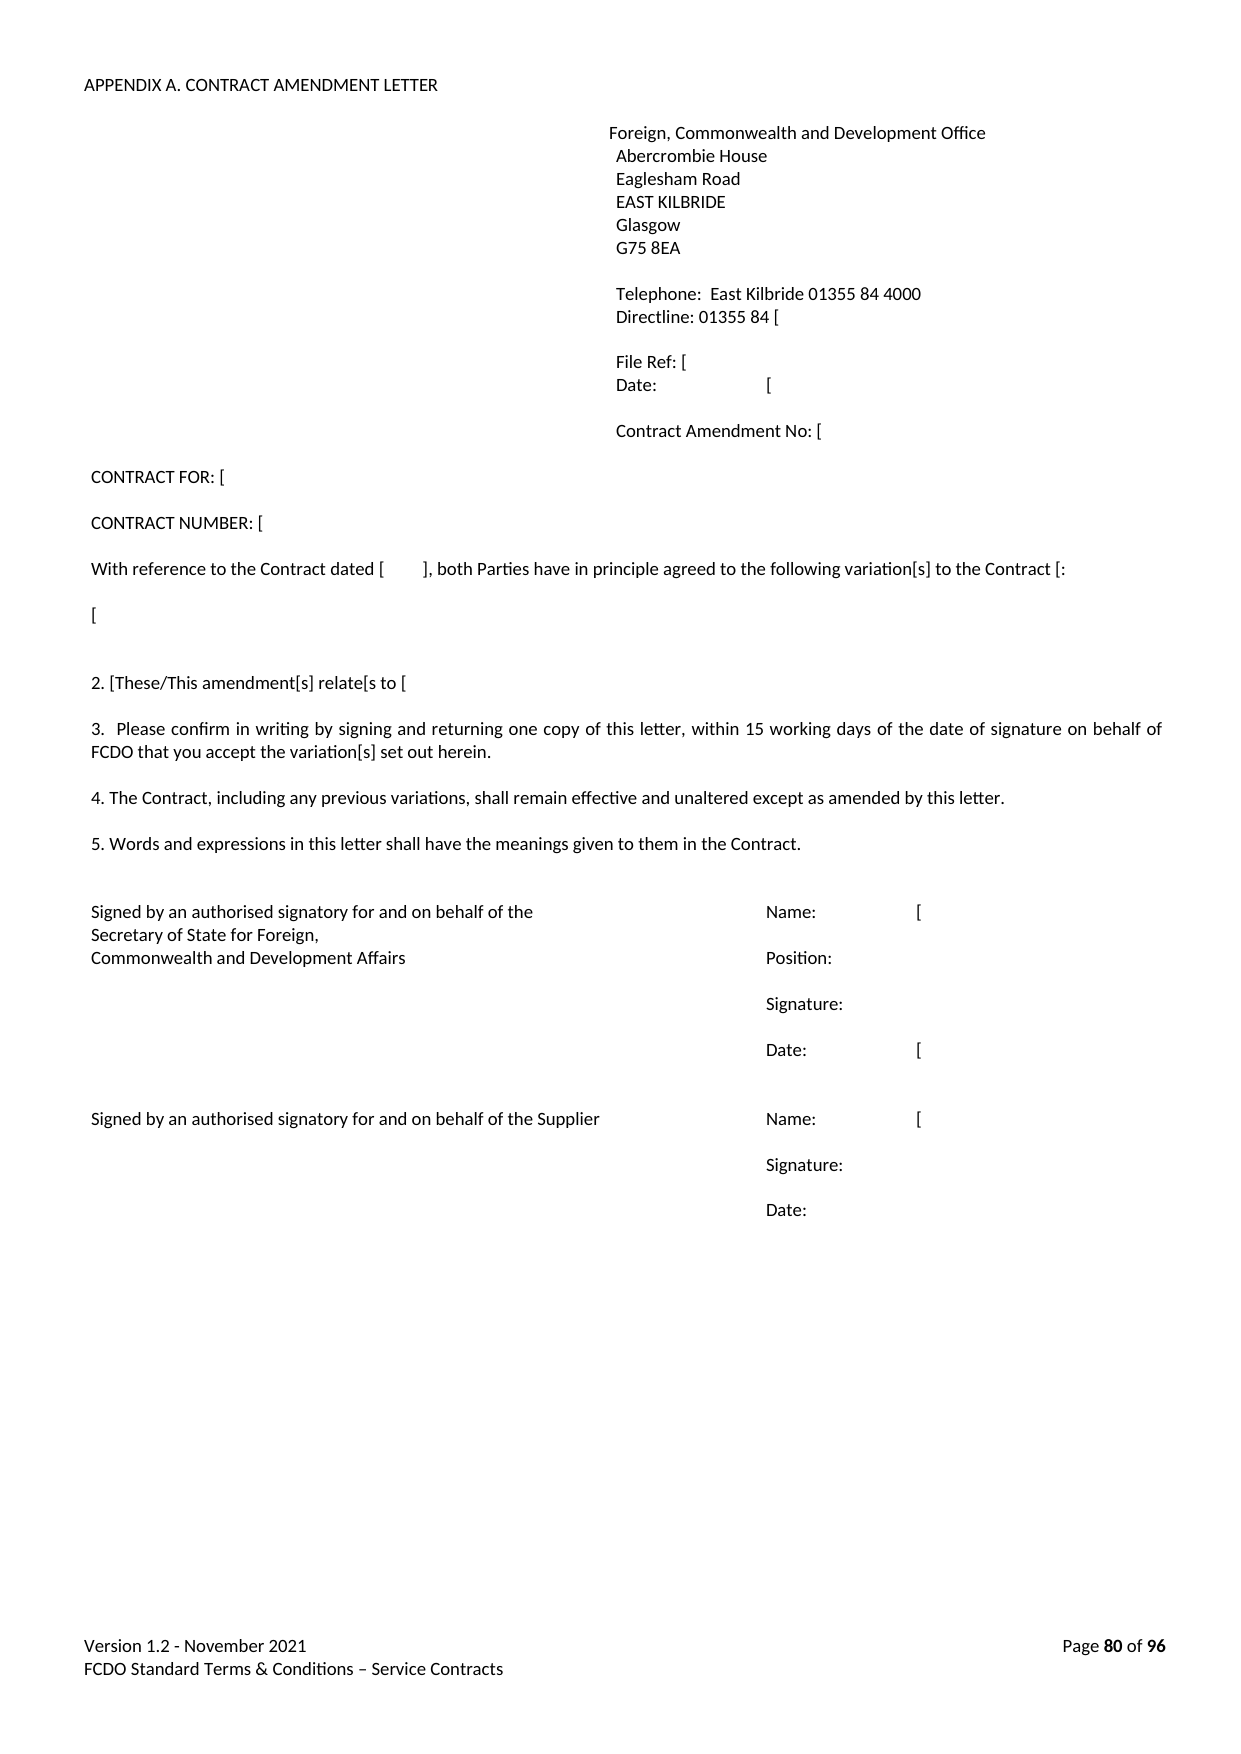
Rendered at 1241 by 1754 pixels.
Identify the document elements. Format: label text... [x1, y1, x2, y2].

text Signed by an authorised signatory for and on behalf of the Name: [ [91, 901, 1166, 923]
text Date: [ [91, 1038, 1166, 1061]
text CONTRACT NUMBER: [ [91, 511, 1166, 534]
text Contract Amendment No: [ [91, 419, 1166, 442]
text Glasgow [91, 213, 1166, 236]
text Directline: 01355 84 [ [91, 305, 1166, 328]
title Appendix A. Contract Amendment Letter [84, 73, 1166, 96]
text Commonwealth and Development Affairs Position: [91, 946, 1166, 969]
text Signature: [91, 1153, 1166, 1176]
text Signature: [91, 992, 1166, 1015]
text File Ref: [ [91, 351, 1166, 373]
text Date: [ [91, 373, 1166, 396]
text Telephone: East Kilbride 01355 84 4000 [91, 282, 1166, 305]
text Abercrombie House [91, 144, 1166, 167]
text Date: [91, 1198, 1166, 1221]
text Eaglesham Road [91, 167, 1166, 190]
text Secretary of State for Foreign, [91, 923, 1166, 946]
text EAST KILBRIDE [91, 190, 1166, 213]
text [ [91, 603, 1166, 626]
text Signed by an authorised signatory for and on behalf of the Supplier Name: [ [91, 1107, 1166, 1130]
text 5. Words and expressions in this letter shall have the meanings given to them in the Contract. [91, 832, 1166, 855]
text G75 8EA [91, 236, 1166, 259]
text 3. Please confirm in writing by signing and returning one copy of this letter, within 15 working days of the date of signature on behalf of FCDO that you accept the variation[s] set out herein. [91, 717, 1166, 763]
text 2. [These/This amendment[s] relate[s to [ [91, 671, 1166, 694]
text With reference to the Contract dated [ ], both Parties have in principle agreed to the following variation[s] to the Contract [: [91, 557, 1166, 580]
text CONTRACT FOR: [ [91, 465, 1166, 488]
text Foreign, Commonwealth and Development Office [84, 121, 1166, 144]
text 4. The Contract, including any previous variations, shall remain effective and unaltered except as amended by this letter. [91, 786, 1166, 809]
